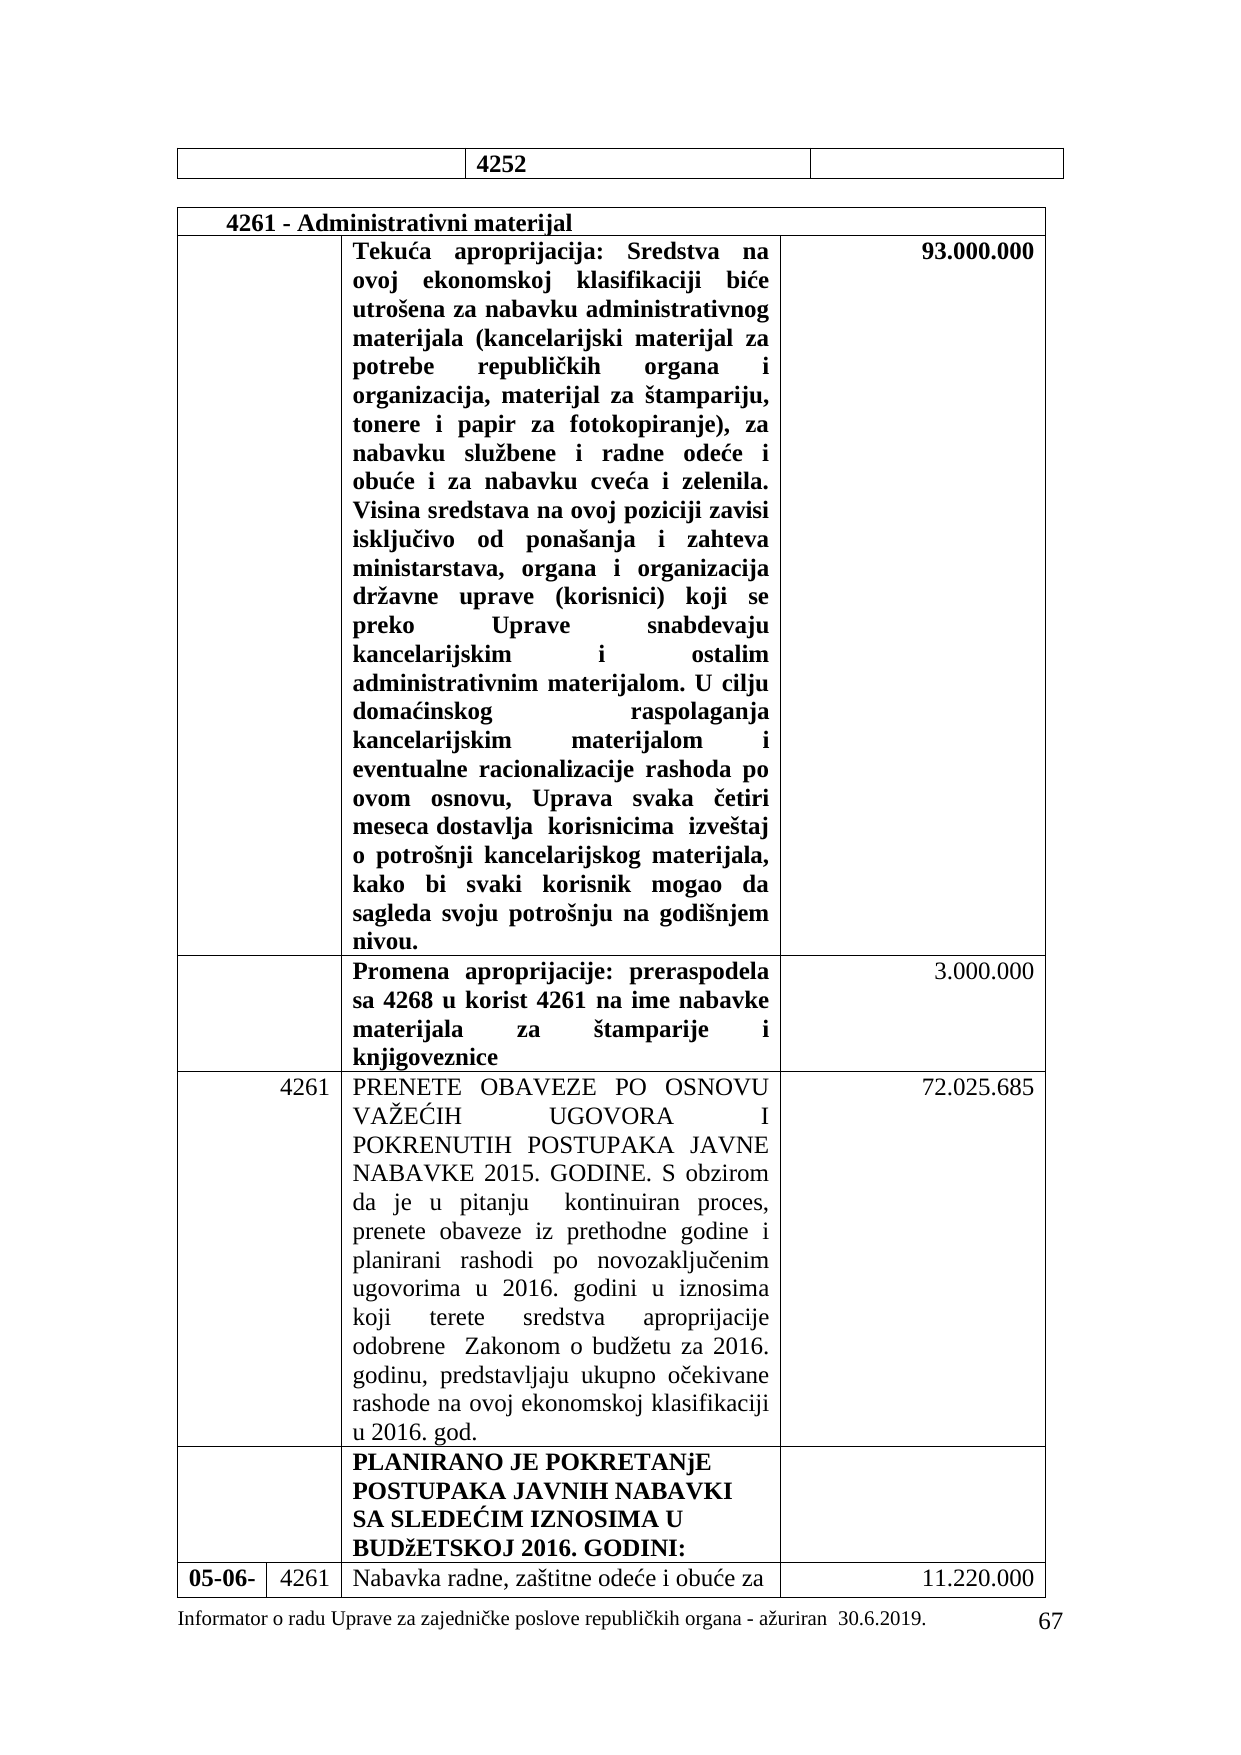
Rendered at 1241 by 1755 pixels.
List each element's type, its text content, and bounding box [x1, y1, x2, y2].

table_cell Promena aproprijacije: preraspodela sa 4268 u korist 4261 na ime nabavke materijala za štamparije i knjigoveznice [342, 956, 780, 1071]
table_cell 72.025.685 [781, 1072, 1045, 1446]
table_cell [178, 149, 465, 177]
table_header 4261 - Administrativni materijal [178, 208, 1045, 235]
table_cell 05-06- [178, 1563, 266, 1597]
table_cell [178, 236, 341, 955]
table_cell PRENETE OBAVEZE PO OSNOVU VAŽEĆIH UGOVORA I POKRENUTIH POSTUPAKA JAVNE NABAVKE 2015. GODINE. S obzirom da je u pitanju kontinuiran proces, prenete obaveze iz prethodne godine i planirani rashodi po novozaklјučenim ugovorima u 2016. godini u iznosima koji terete sredstva aproprijacije odobrene Zakonom o budžetu za 2016. godinu, predstavlјaju ukupno očekivane rashode na ovoj ekonomskoj klasifikaciji u 2016. god. [342, 1072, 780, 1446]
table_cell 3.000.000 [781, 956, 1045, 1071]
table_cell [781, 1447, 1045, 1562]
table_cell Nabavka radne, zaštitne odeće i obuće za [342, 1563, 780, 1597]
table_cell Tekuća aproprijacija: Sredstva na ovoj ekonomskoj klasifikaciji biće utrošena za nabavku administrativnog materijala (kancelarijski materijal za potrebe republičkih organa i organizacija, materijal za štampariju, tonere i papir za fotokopiranje), za nabavku službene i radne odeće i obuće i za nabavku cveća i zelenila. Visina sredstava na ovoj poziciji zavisi isklјučivo od ponašanja i zahteva ministarstava, organa i organizacija državne uprave (korisnici) koji se preko Uprave snabdevaju kancelarijskim i ostalim administrativnim materijalom. U cilјu domaćinskog raspolaganja kancelarijskim materijalom i eventualne racionalizacije rashoda po ovom osnovu, Uprava svaka četiri meseca dostavlјa korisnicima izveštaj o potrošnji kancelarijskog materijala, kako bi svaki korisnik mogao da sagleda svoju potrošnju na godišnjem nivou. [342, 236, 780, 955]
table_cell 4261 [267, 1563, 341, 1597]
table_cell 4261 [178, 1072, 341, 1446]
table_cell 93.000.000 [781, 236, 1045, 955]
table_cell 11.220.000 [781, 1563, 1045, 1597]
table_cell [178, 956, 341, 1071]
table_cell [178, 1447, 341, 1562]
table_cell 4252 [466, 149, 810, 177]
table_cell PLANIRANO JE POKRETANјE POSTUPAKA JAVNIH NABAVKI SA SLEDEĆIM IZNOSIMA U BUDžETSKOJ 2016. GODINI: [342, 1447, 780, 1562]
table_cell [811, 149, 1063, 177]
